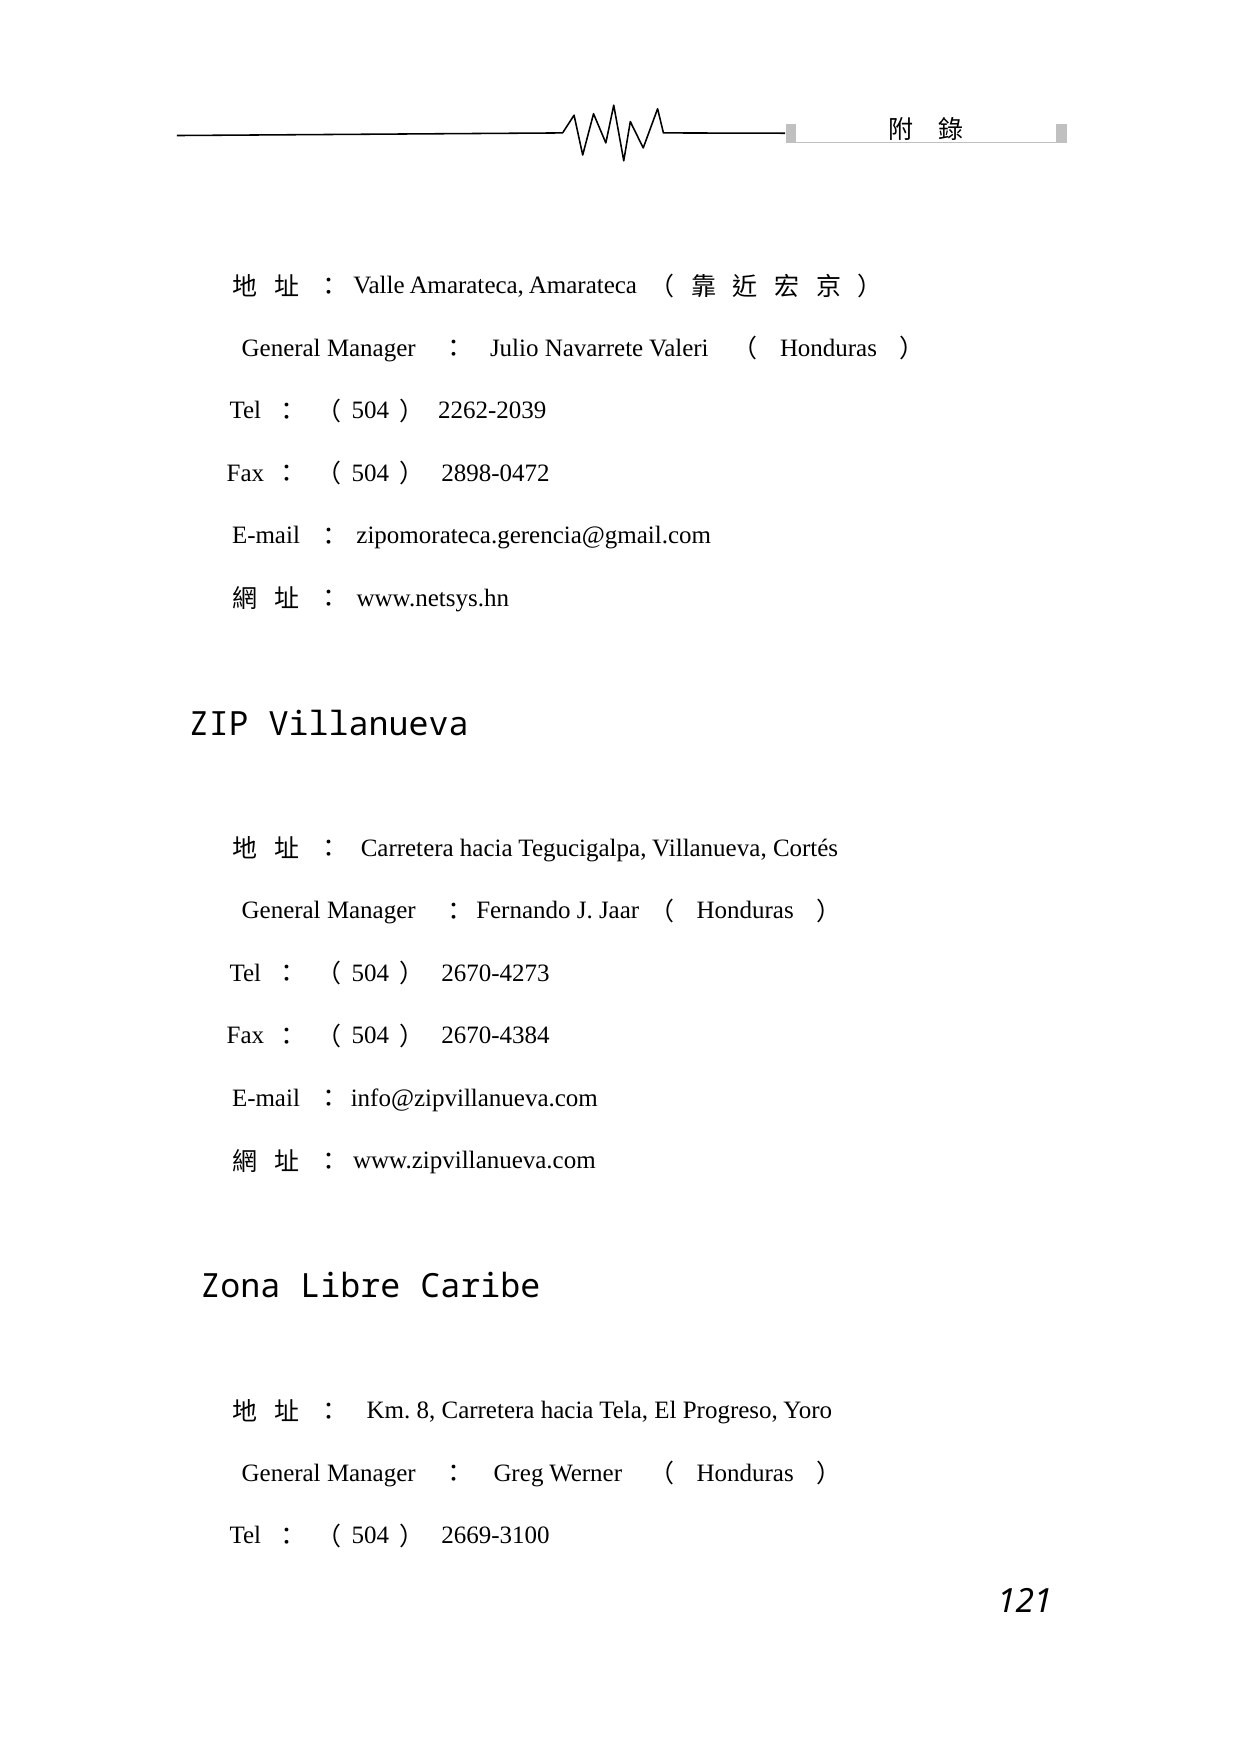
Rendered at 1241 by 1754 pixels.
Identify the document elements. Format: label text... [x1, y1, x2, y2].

text General Manager：Julio Navarrete Valeri（Honduras） [207, 305, 1058, 368]
text E-mail：info@zipvillanueva.com [207, 1055, 1058, 1118]
text General Manager：Greg Werner（Honduras） [207, 1430, 1058, 1493]
text 地址：Valle Amarateca, Amarateca（靠近宏京） [207, 243, 1058, 305]
text 網址：www.zipvillanueva.com [207, 1118, 1058, 1180]
text 地址：Km. 8, Carretera hacia Tela, El Progreso, Yoro [207, 1368, 1058, 1430]
text Tel：（504）2669-3100 [207, 1493, 1058, 1555]
text 地址：Carretera hacia Tegucigalpa, Villanueva, Cortés [207, 805, 1058, 868]
text General Manager：Fernando J. Jaar（Honduras） [207, 868, 1058, 930]
text E-mail：zipomorateca.gerencia@gmail.com [207, 493, 1058, 555]
text Zona Libre Caribe [183, 1243, 1058, 1305]
text Tel：（504）2670-4273 [207, 930, 1058, 993]
text ZIP Villanueva [183, 680, 1058, 743]
text Fax：（504）2670-4384 [207, 993, 1058, 1055]
text Fax：（504）2898-0472 [207, 430, 1058, 493]
text 網址：www.netsys.hn [207, 555, 1058, 618]
text Tel：（504）2262-2039 [207, 368, 1058, 430]
